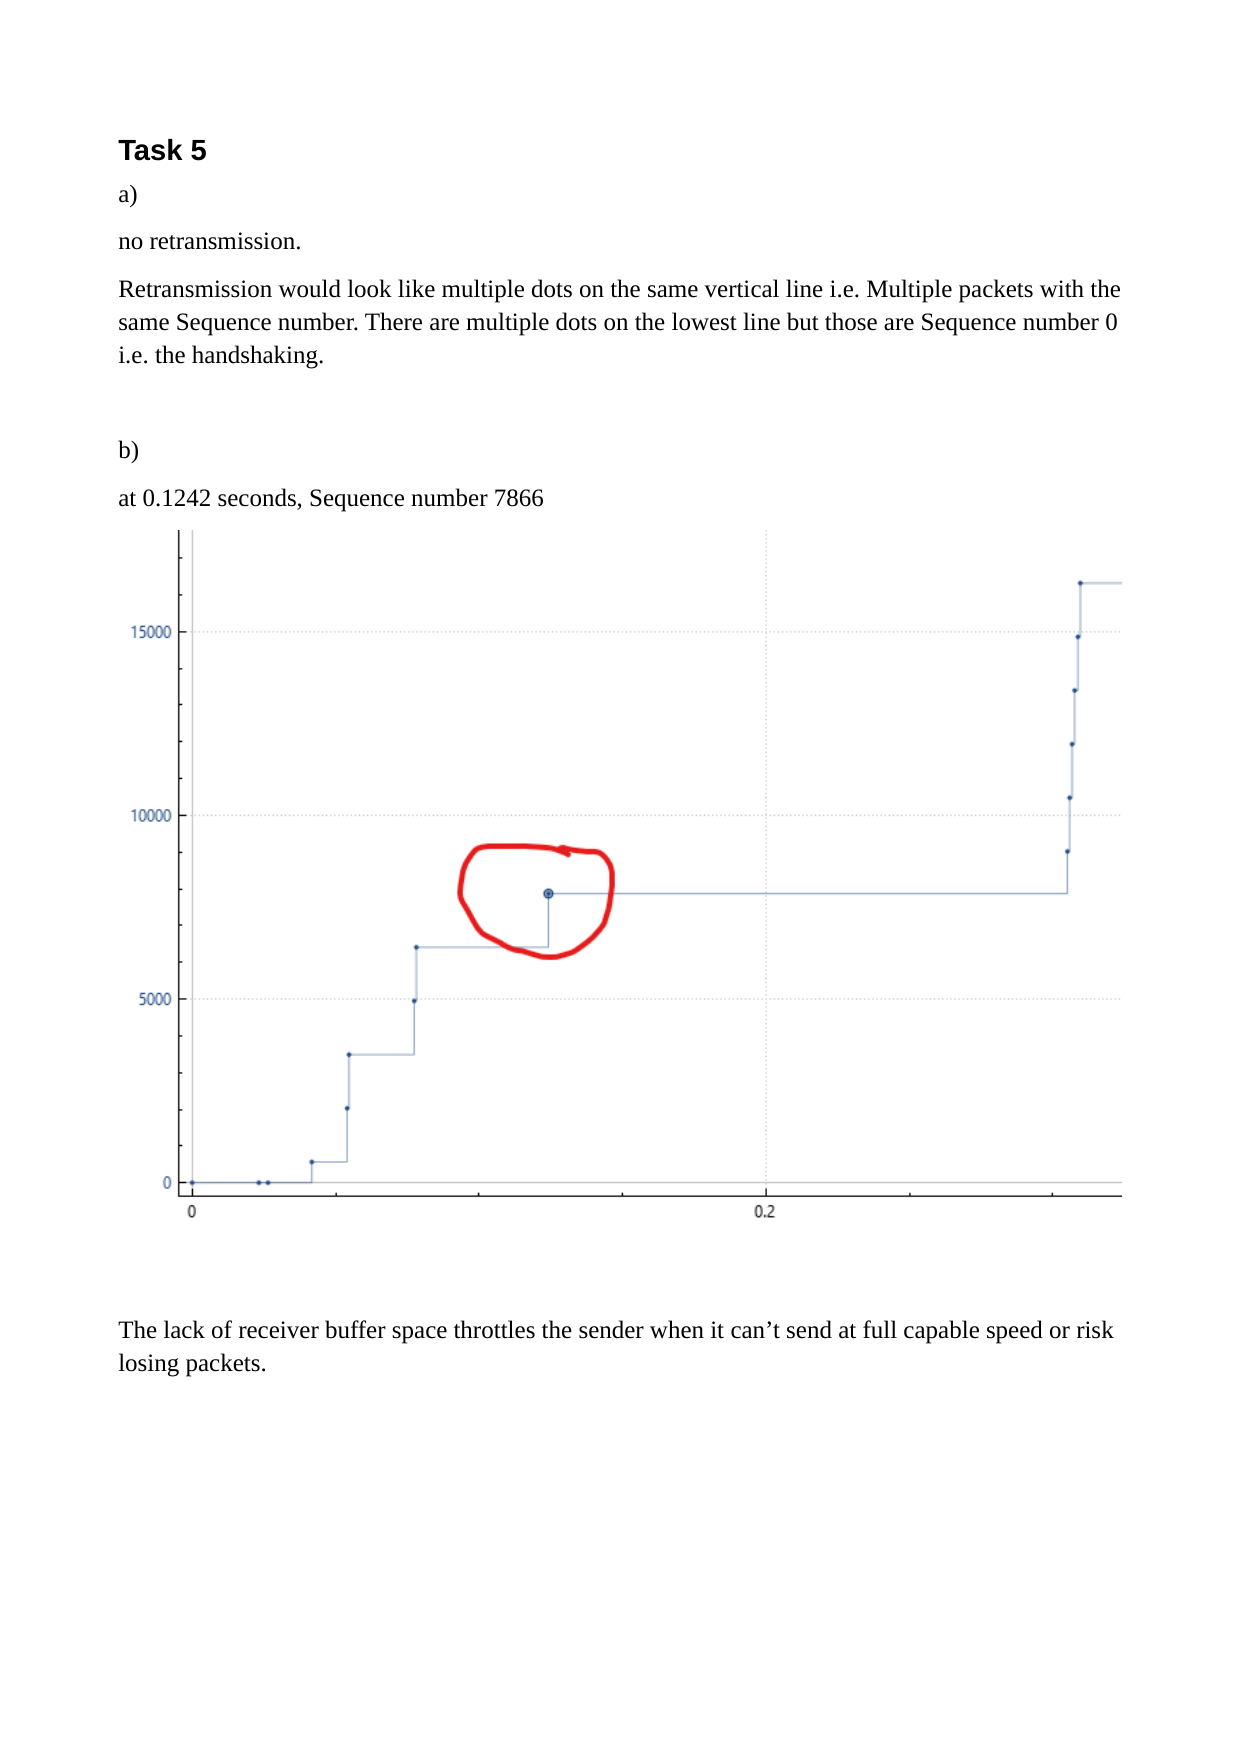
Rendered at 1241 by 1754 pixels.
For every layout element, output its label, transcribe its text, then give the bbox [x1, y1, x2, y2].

text b) [118, 435, 1122, 464]
picture [118, 530, 1123, 1245]
text a) [118, 179, 1122, 207]
text at 0.1242 seconds, Sequence number 7866 [118, 483, 1122, 512]
text Retransmission would look like multiple dots on the same vertical line i.e. Multiple packets with the same Sequence number. There are multiple dots on the lowest line but those are Sequence number 0 i.e. the handshaking. [118, 274, 1122, 369]
text no retransmission. [118, 226, 1122, 255]
text The lack of receiver buffer space throttles the sender when it can’t send at full capable speed or risk losing packets. [118, 1315, 1122, 1377]
subtitle Task 5 [118, 133, 1122, 166]
